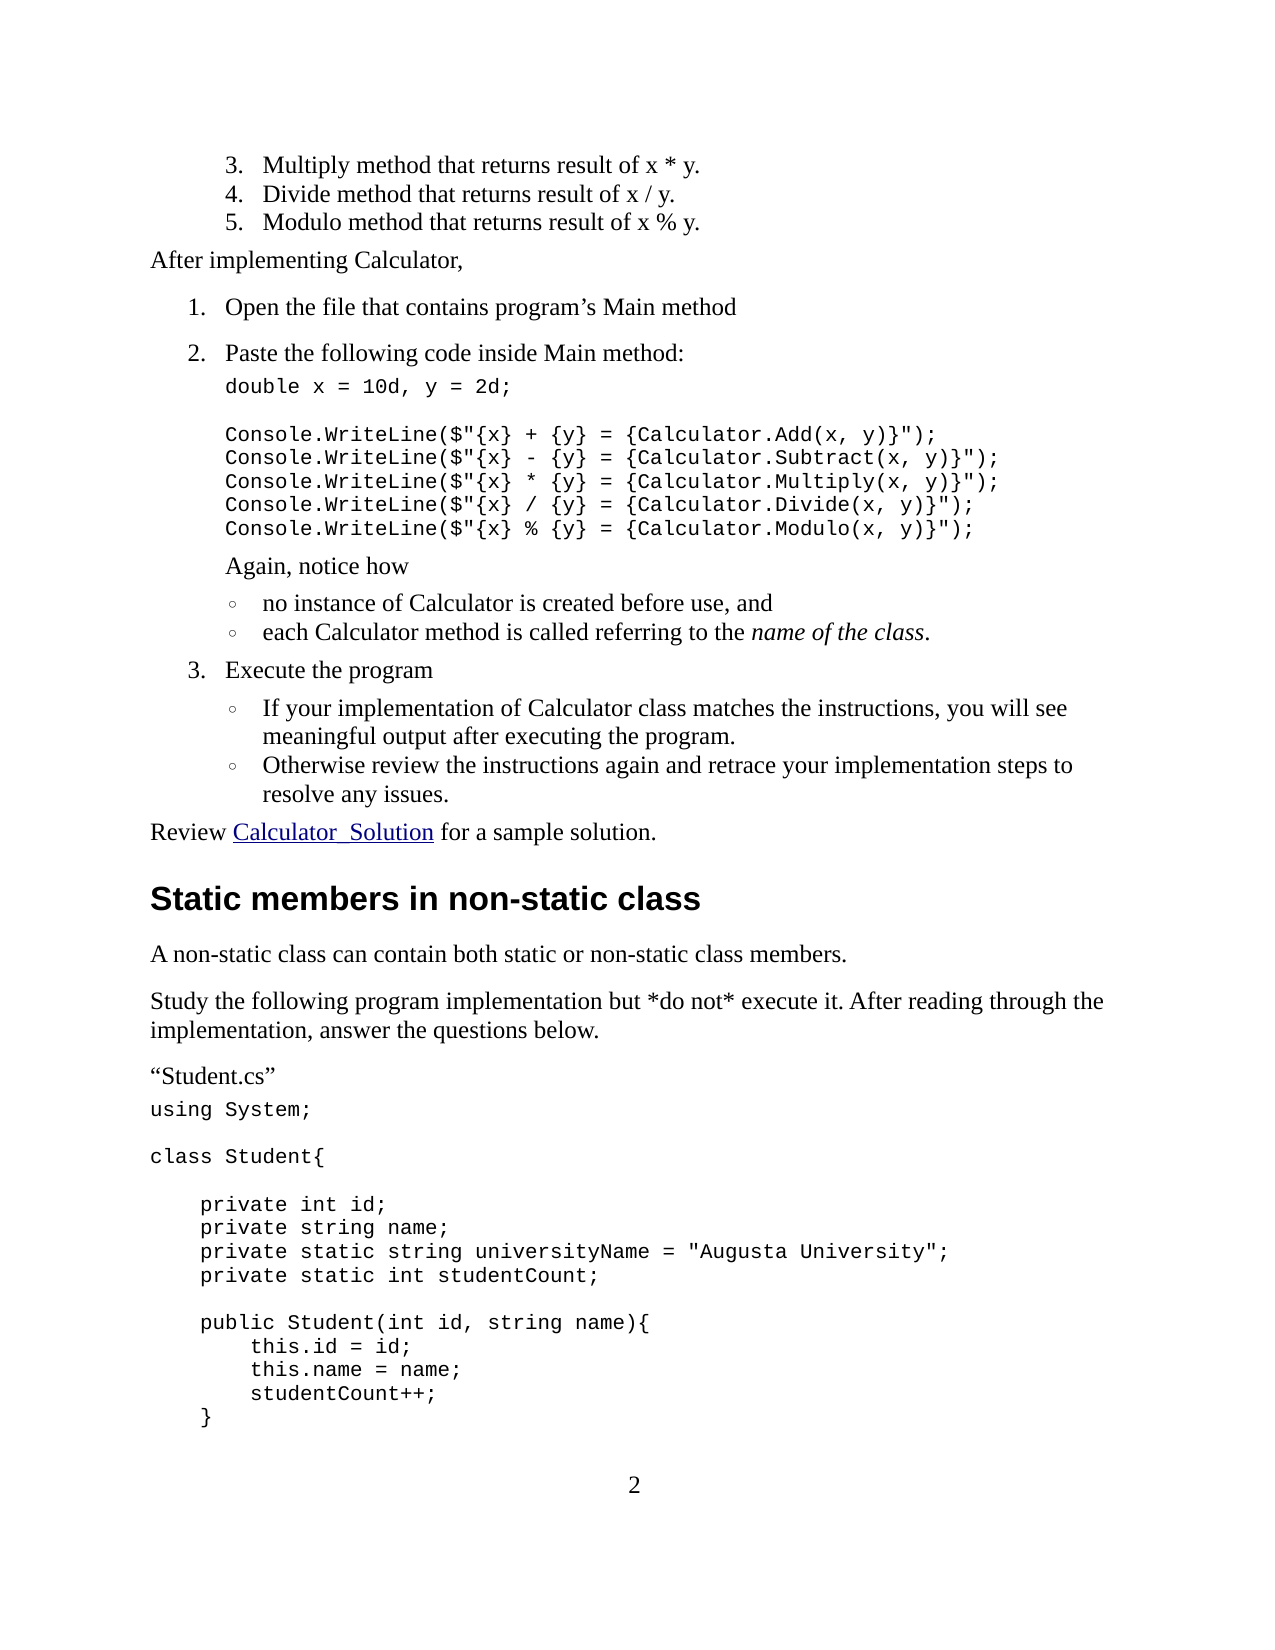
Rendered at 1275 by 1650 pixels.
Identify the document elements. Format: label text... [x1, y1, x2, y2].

list Otherwise review the instructions again and retrace your implementation steps to resolve any issues. [225, 750, 1125, 808]
text A non-static class can contain both static or non-static class members. [150, 939, 1125, 968]
list Again, notice how [187, 551, 1125, 579]
text “Student.cs” [150, 1061, 1125, 1090]
list Open the file that contains program’s Main method [187, 292, 1125, 321]
list Execute the program [187, 655, 1125, 684]
list each Calculator method is called referring to the name of the class. [225, 617, 1125, 646]
list Divide method that returns result of x / y. [225, 179, 1125, 207]
text using System; [150, 1099, 1125, 1123]
list Console.WriteLine($"{x} - {y} = {Calculator.Subtract(x, y)}"); [187, 447, 1125, 471]
text After implementing Calculator, [150, 245, 1125, 274]
text private static int studentCount; [150, 1265, 1125, 1288]
text Study the following program implementation but *do not* execute it. After reading through the implementation, answer the questions below. [150, 986, 1125, 1043]
text private static string universityName = "Augusta University"; [150, 1241, 1125, 1265]
list Console.WriteLine($"{x} + {y} = {Calculator.Add(x, y)}"); [187, 423, 1125, 447]
list double x = 10d, y = 2d; [187, 376, 1125, 400]
list Console.WriteLine($"{x} * {y} = {Calculator.Multiply(x, y)}"); [187, 471, 1125, 494]
text class Student{ [150, 1146, 1125, 1170]
text } [150, 1407, 1125, 1430]
list Console.WriteLine($"{x} / {y} = {Calculator.Divide(x, y)}"); [187, 494, 1125, 518]
list Modulo method that returns result of x % y. [225, 207, 1125, 236]
text this.id = id; [150, 1336, 1125, 1359]
text studentCount++; [150, 1383, 1125, 1407]
list Console.WriteLine($"{x} % {y} = {Calculator.Modulo(x, y)}"); [187, 518, 1125, 542]
text Review Calculator_Solution for a sample solution. [150, 817, 1125, 845]
list no instance of Calculator is created before use, and [225, 588, 1125, 617]
text this.name = name; [150, 1359, 1125, 1383]
list If your implementation of Calculator class matches the instructions, you will see meaningful output after executing the program. [225, 693, 1125, 750]
text private int id; [150, 1194, 1125, 1217]
list Multiply method that returns result of x * y. [225, 150, 1125, 179]
subtitle Static members in non-static class [150, 879, 1125, 918]
list Paste the following code inside Main method: [187, 338, 1125, 367]
text public Student(int id, string name){ [150, 1312, 1125, 1336]
text private string name; [150, 1217, 1125, 1241]
